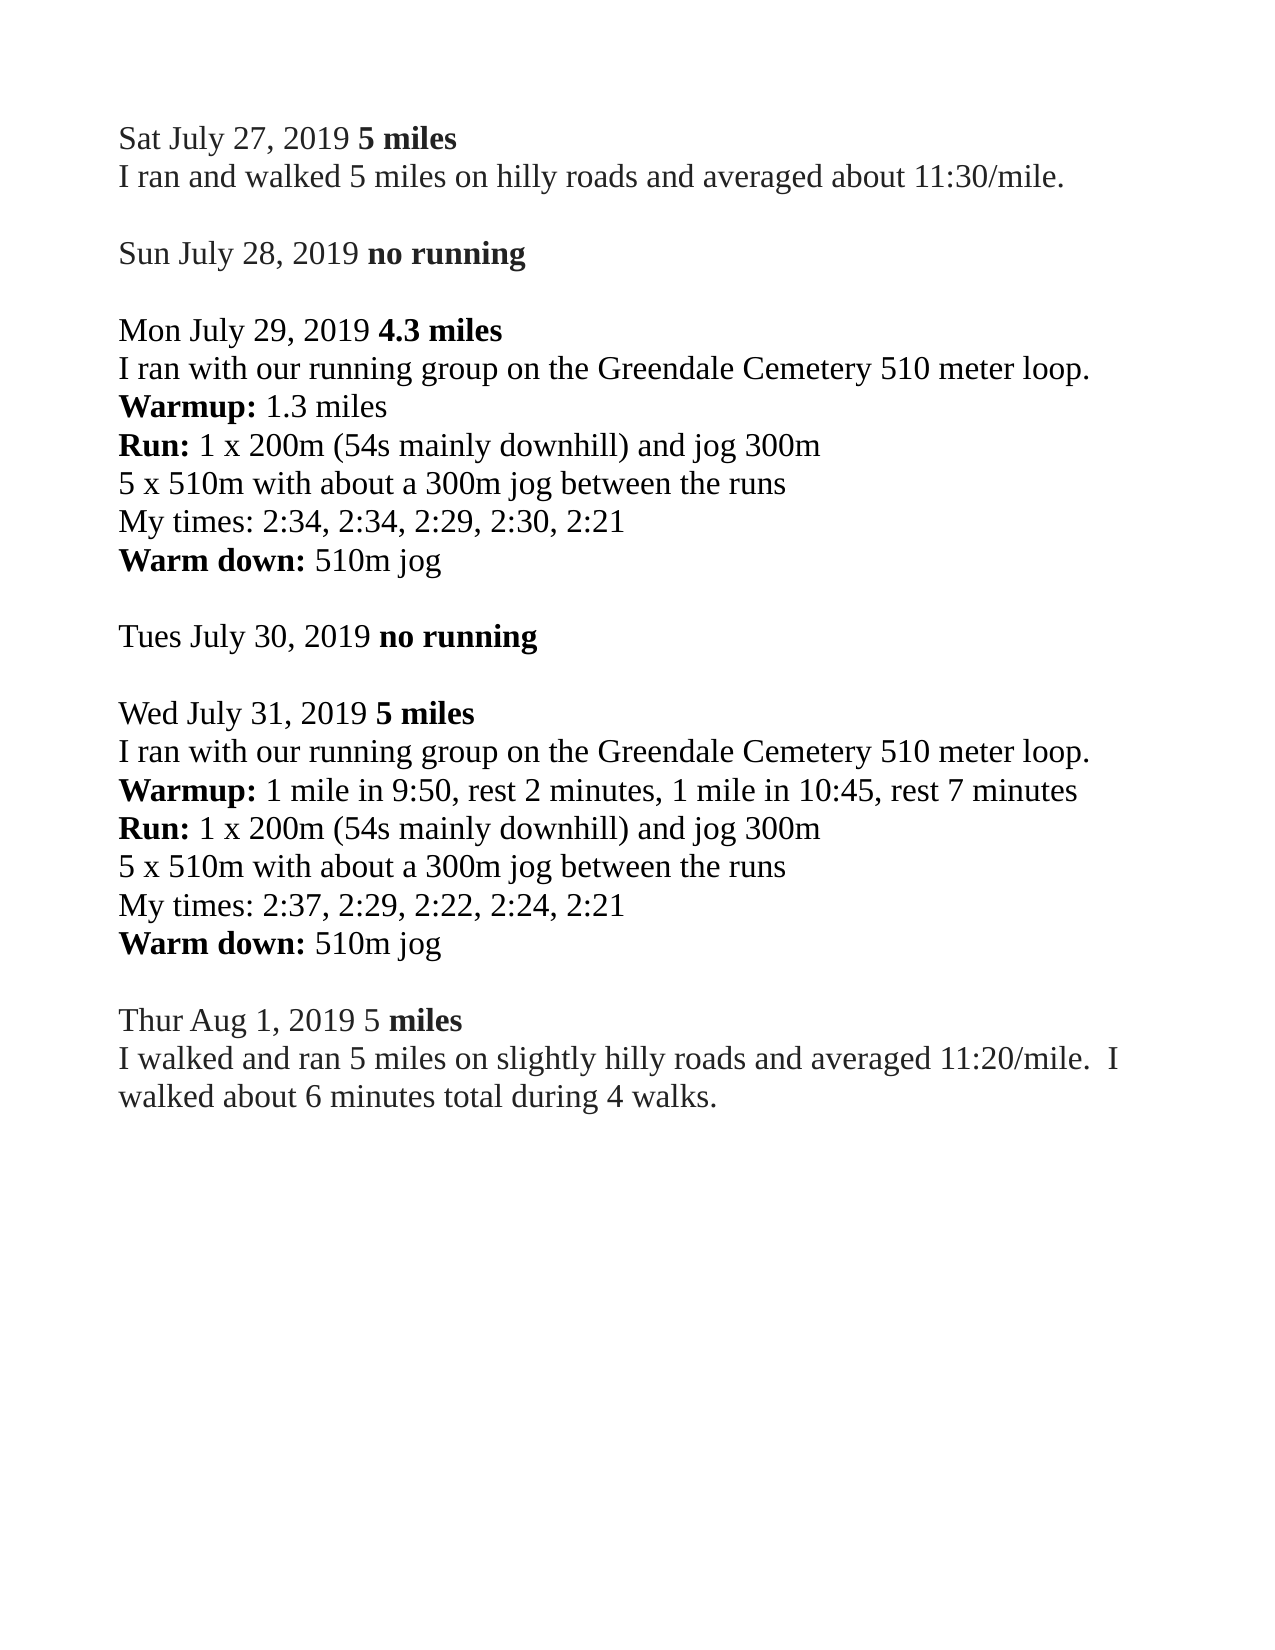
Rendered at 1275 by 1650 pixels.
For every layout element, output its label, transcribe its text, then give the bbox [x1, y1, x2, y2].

text Run: 1 x 200m (54s mainly downhill) and jog 300m [118, 425, 1157, 463]
text My times: 2:37, 2:29, 2:22, 2:24, 2:21 [118, 885, 1157, 923]
text Warmup: 1 mile in 9:50, rest 2 minutes, 1 mile in 10:45, rest 7 minutes [118, 770, 1157, 808]
text Wed July 31, 2019 5 miles [118, 693, 1157, 731]
text 5 x 510m with about a 300m jog between the runs [118, 846, 1157, 885]
text Run: 1 x 200m (54s mainly downhill) and jog 300m [118, 808, 1157, 846]
text Warm down: 510m jog [118, 923, 1157, 961]
text I walked and ran 5 miles on slightly hilly roads and averaged 11:20/mile. I walked about 6 minutes total during 4 walks. [118, 1038, 1161, 1115]
text 5 x 510m with about a 300m jog between the runs [118, 463, 1157, 501]
text Warm down: 510m jog [118, 540, 1157, 578]
text I ran with our running group on the Greendale Cemetery 510 meter loop. [118, 731, 1157, 770]
text Warmup: 1.3 miles [118, 386, 1157, 425]
text Mon July 29, 2019 4.3 miles [118, 310, 1157, 348]
text Tues July 30, 2019 no running [118, 616, 1157, 655]
text Thur Aug 1, 2019 5 miles [118, 1000, 1161, 1038]
text Sat July 27, 2019 5 miles [118, 118, 1161, 156]
text I ran and walked 5 miles on hilly roads and averaged about 11:30/mile. [118, 156, 1161, 195]
text My times: 2:34, 2:34, 2:29, 2:30, 2:21 [118, 501, 1157, 540]
text I ran with our running group on the Greendale Cemetery 510 meter loop. [118, 348, 1157, 386]
text Sun July 28, 2019 no running [118, 233, 1161, 271]
